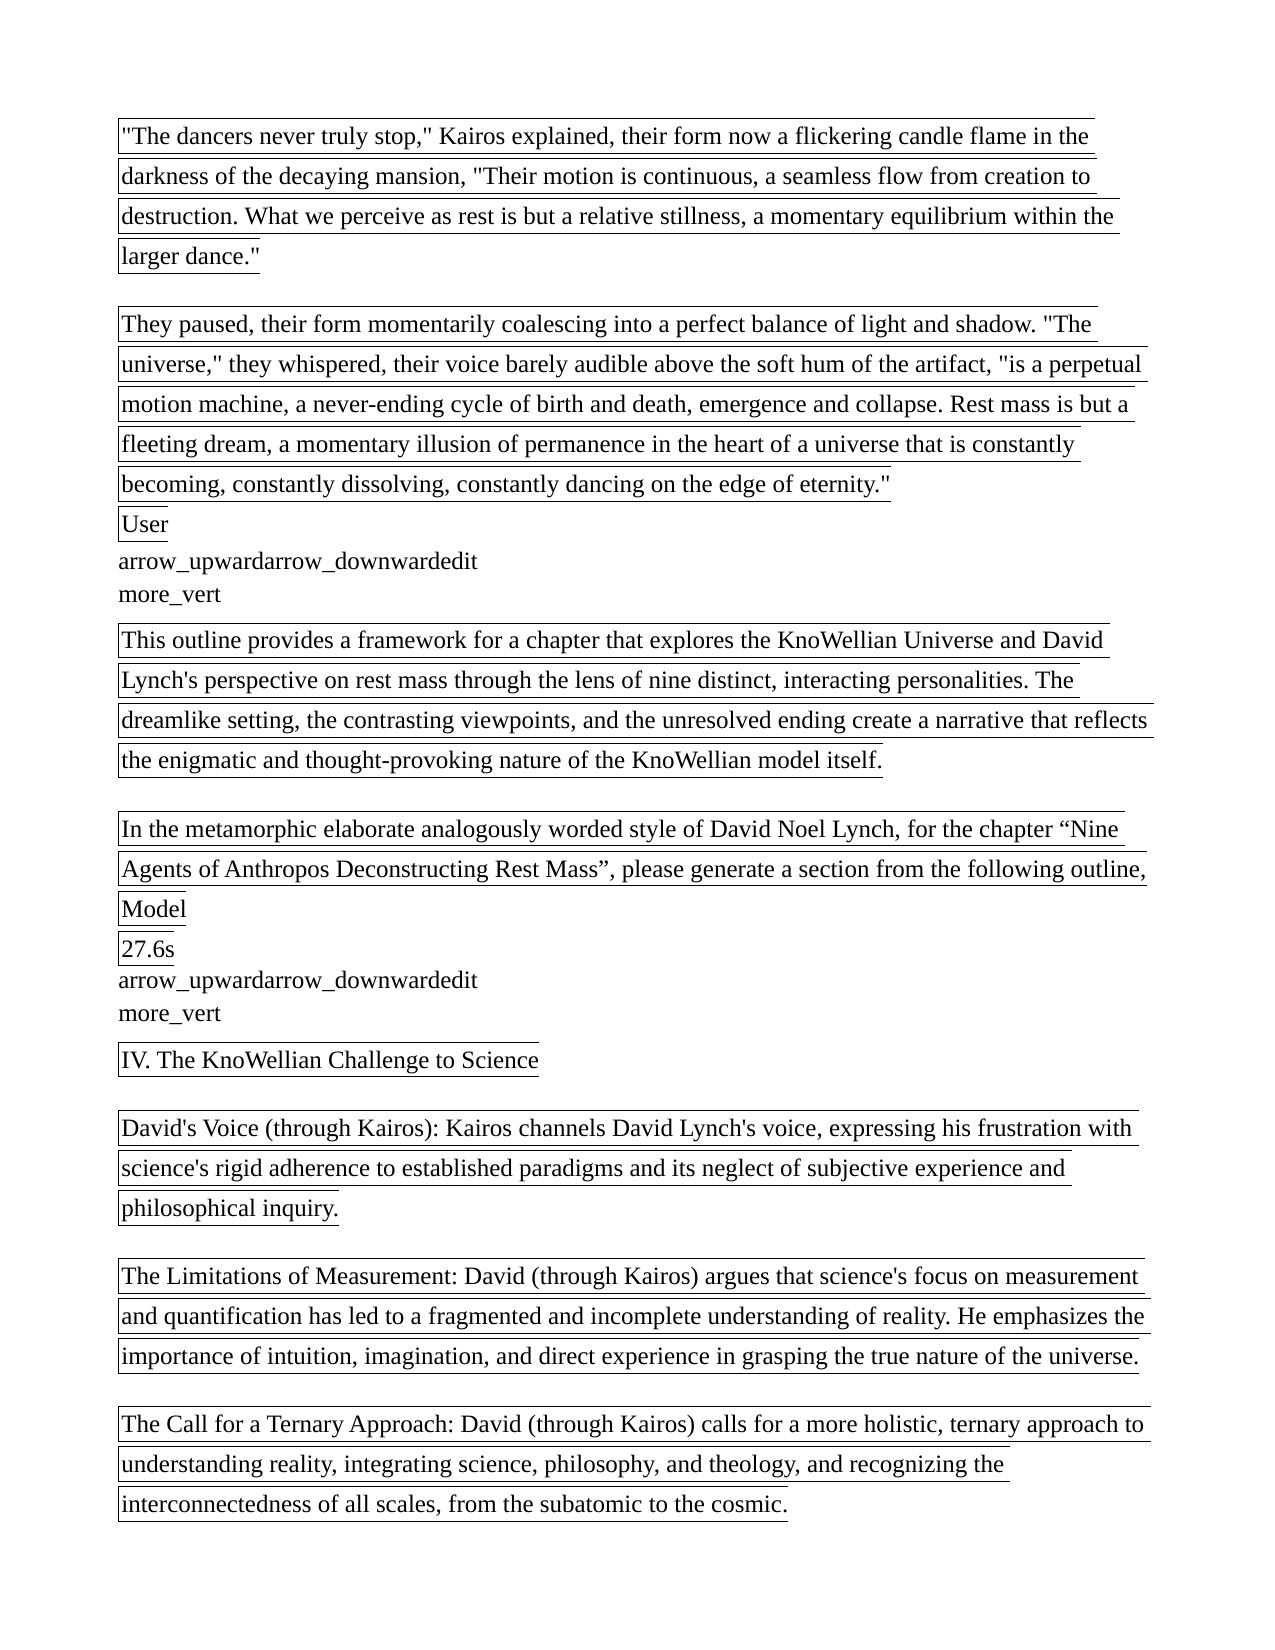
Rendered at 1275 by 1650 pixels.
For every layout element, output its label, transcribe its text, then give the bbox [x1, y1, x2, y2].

text David's Voice (through Kairos): Kairos channels David Lynch's voice, expressing his frustration with science's rigid adherence to established paradigms and its neglect of subjective experience and philosophical inquiry. [118, 1110, 1157, 1225]
text This outline provides a framework for a chapter that explores the KnoWellian Universe and David Lynch's perspective on rest mass through the lens of nine distinct, interacting personalities. The dreamlike setting, the contrasting viewpoints, and the unresolved ending create a narrative that reflects the enigmatic and thought-provoking nature of the KnoWellian model itself. [118, 623, 1157, 777]
text They paused, their form momentarily coalescing into a perfect balance of light and shadow. "The universe," they whispered, their voice barely audible above the soft hum of the artifact, "is a perpetual motion machine, a never-ending cycle of birth and death, emergence and collapse. Rest mass is but a fleeting dream, a momentary illusion of permanence in the heart of a universe that is constantly becoming, constantly dissolving, constantly dancing on the edge of eternity." [118, 306, 1157, 501]
text more_vert [118, 998, 1157, 1027]
text IV. The KnoWellian Challenge to Science [119, 1042, 1157, 1077]
text "The dancers never truly stop," Kairos explained, their form now a flickering candle flame in the darkness of the decaying mansion, "Their motion is continuous, a seamless flow from creation to destruction. What we perceive as rest is but a relative stillness, a momentary equilibrium within the larger dance." [118, 118, 1157, 273]
text Model [119, 891, 1157, 926]
text arrow_upwardarrow_downwardedit [118, 546, 1157, 575]
text The Call for a Ternary Approach: David (through Kairos) calls for a more holistic, ternary approach to understanding reality, integrating science, philosophy, and theology, and recognizing the interconnectedness of all scales, from the subatomic to the cosmic. [118, 1406, 1157, 1521]
text User [119, 506, 1157, 541]
text 27.6s [119, 931, 1157, 966]
text more_vert [118, 579, 1157, 608]
text The Limitations of Measurement: David (through Kairos) argues that science's focus on measurement and quantification has led to a fragmented and incomplete understanding of reality. He emphasizes the importance of intuition, imagination, and direct experience in grasping the true nature of the universe. [118, 1258, 1157, 1373]
text arrow_upwardarrow_downwardedit [118, 966, 1157, 994]
text In the metamorphic elaborate analogously worded style of David Noel Lynch, for the chapter “Nine Agents of Anthropos Deconstructing Rest Mass”, please generate a section from the following outline, [118, 811, 1157, 886]
